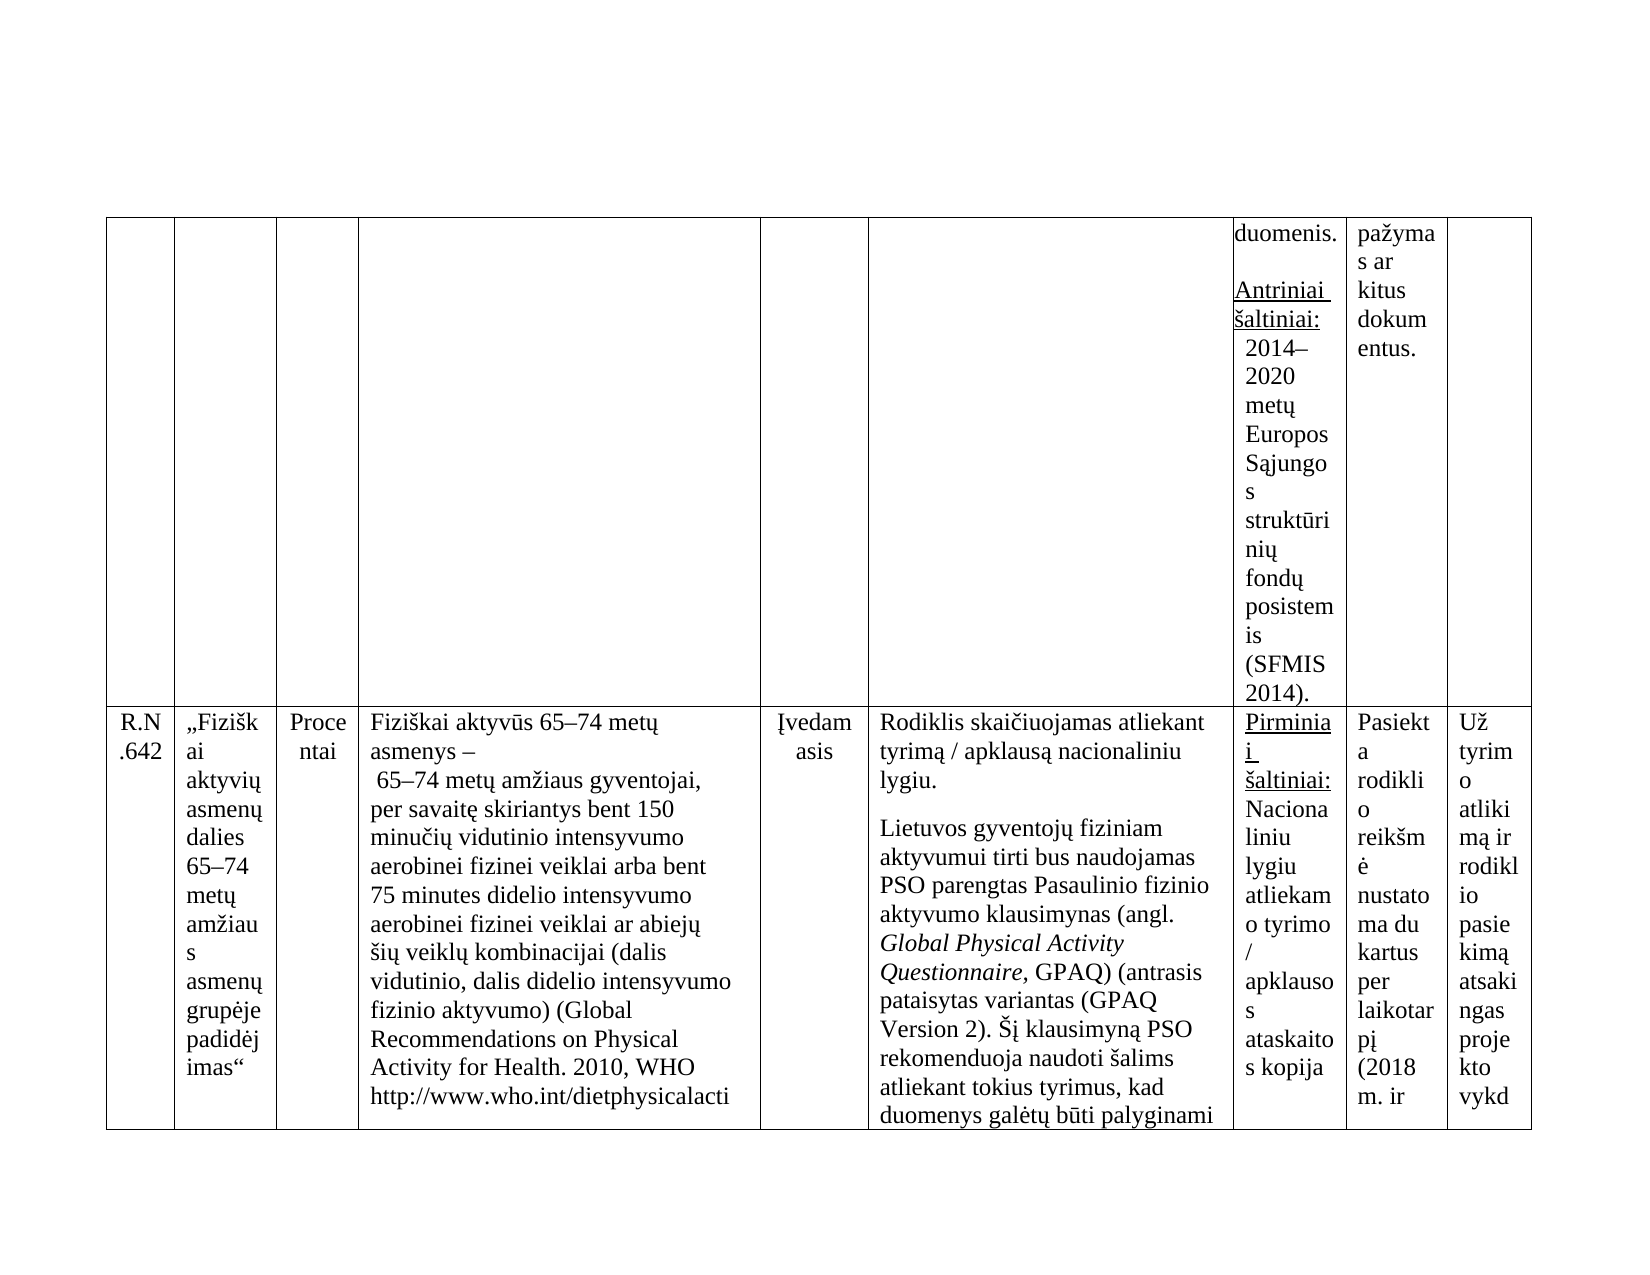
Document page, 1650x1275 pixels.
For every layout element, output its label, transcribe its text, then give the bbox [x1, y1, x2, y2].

table_cell [175, 218, 276, 706]
table_cell [277, 218, 358, 706]
table_cell „Fiziškai aktyvių asmenų dalies 65–74 metų amžiaus asmenų grupėje padidėjimas“ [175, 707, 276, 1129]
table_cell [107, 218, 174, 706]
table_cell [869, 218, 1233, 706]
table_cell Procentai [277, 707, 358, 1129]
table_cell Įvedamasis [761, 707, 868, 1129]
table_cell Fiziškai aktyvūs 65–74 metų asmenys – 65–74 metų amžiaus gyventojai, per savaitę skiriantys bent 150 minučių vidutinio intensyvumo aerobinei fizinei veiklai arba bent 75 minutes didelio intensyvumo aerobinei fizinei veiklai ar abiejų šių veiklų kombinacijai (dalis vidutinio, dalis didelio intensyvumo fizinio aktyvumo) (Global Recommendations on Physical Activity for Health. 2010, WHO http://www.who.int/dietphysicalacti [359, 707, 760, 1129]
table_cell Pasiekta rodiklio reikšmė nustatoma du kartus per laikotarpį (2018 m. ir [1347, 707, 1447, 1129]
table_cell Rodiklis skaičiuojamas atliekant tyrimą / apklausą nacionaliniu lygiu. Lietuvos gyventojų fiziniam aktyvumui tirti bus naudojamas PSO parengtas Pasaulinio fizinio aktyvumo klausimynas (angl. Global Physical Activity Questionnaire, GPAQ) (antrasis pataisytas variantas (GPAQ Version 2). Šį klausimyną PSO rekomenduoja naudoti šalims atliekant tokius tyrimus, kad duomenys galėtų būti palyginami [869, 707, 1233, 1129]
table_cell duomenis. Antriniai šaltiniai: 2014–2020 metų Europos Sąjungos struktūrinių fondų posistemis (SFMIS2014). [1234, 218, 1346, 706]
table_cell Už tyrimo atlikimą ir rodiklio pasiekimą atsakingas projekto vykd [1448, 707, 1531, 1129]
table_cell [359, 218, 760, 706]
table_cell R.N.642 [107, 707, 174, 1129]
table_cell Pirminiai šaltiniai: Nacionaliniu lygiu atliekamo tyrimo / apklausos ataskaitos kopija [1234, 707, 1346, 1129]
table_cell [1448, 218, 1531, 706]
table_cell [761, 218, 868, 706]
table_cell pažymas ar kitus dokumentus. [1347, 218, 1447, 706]
